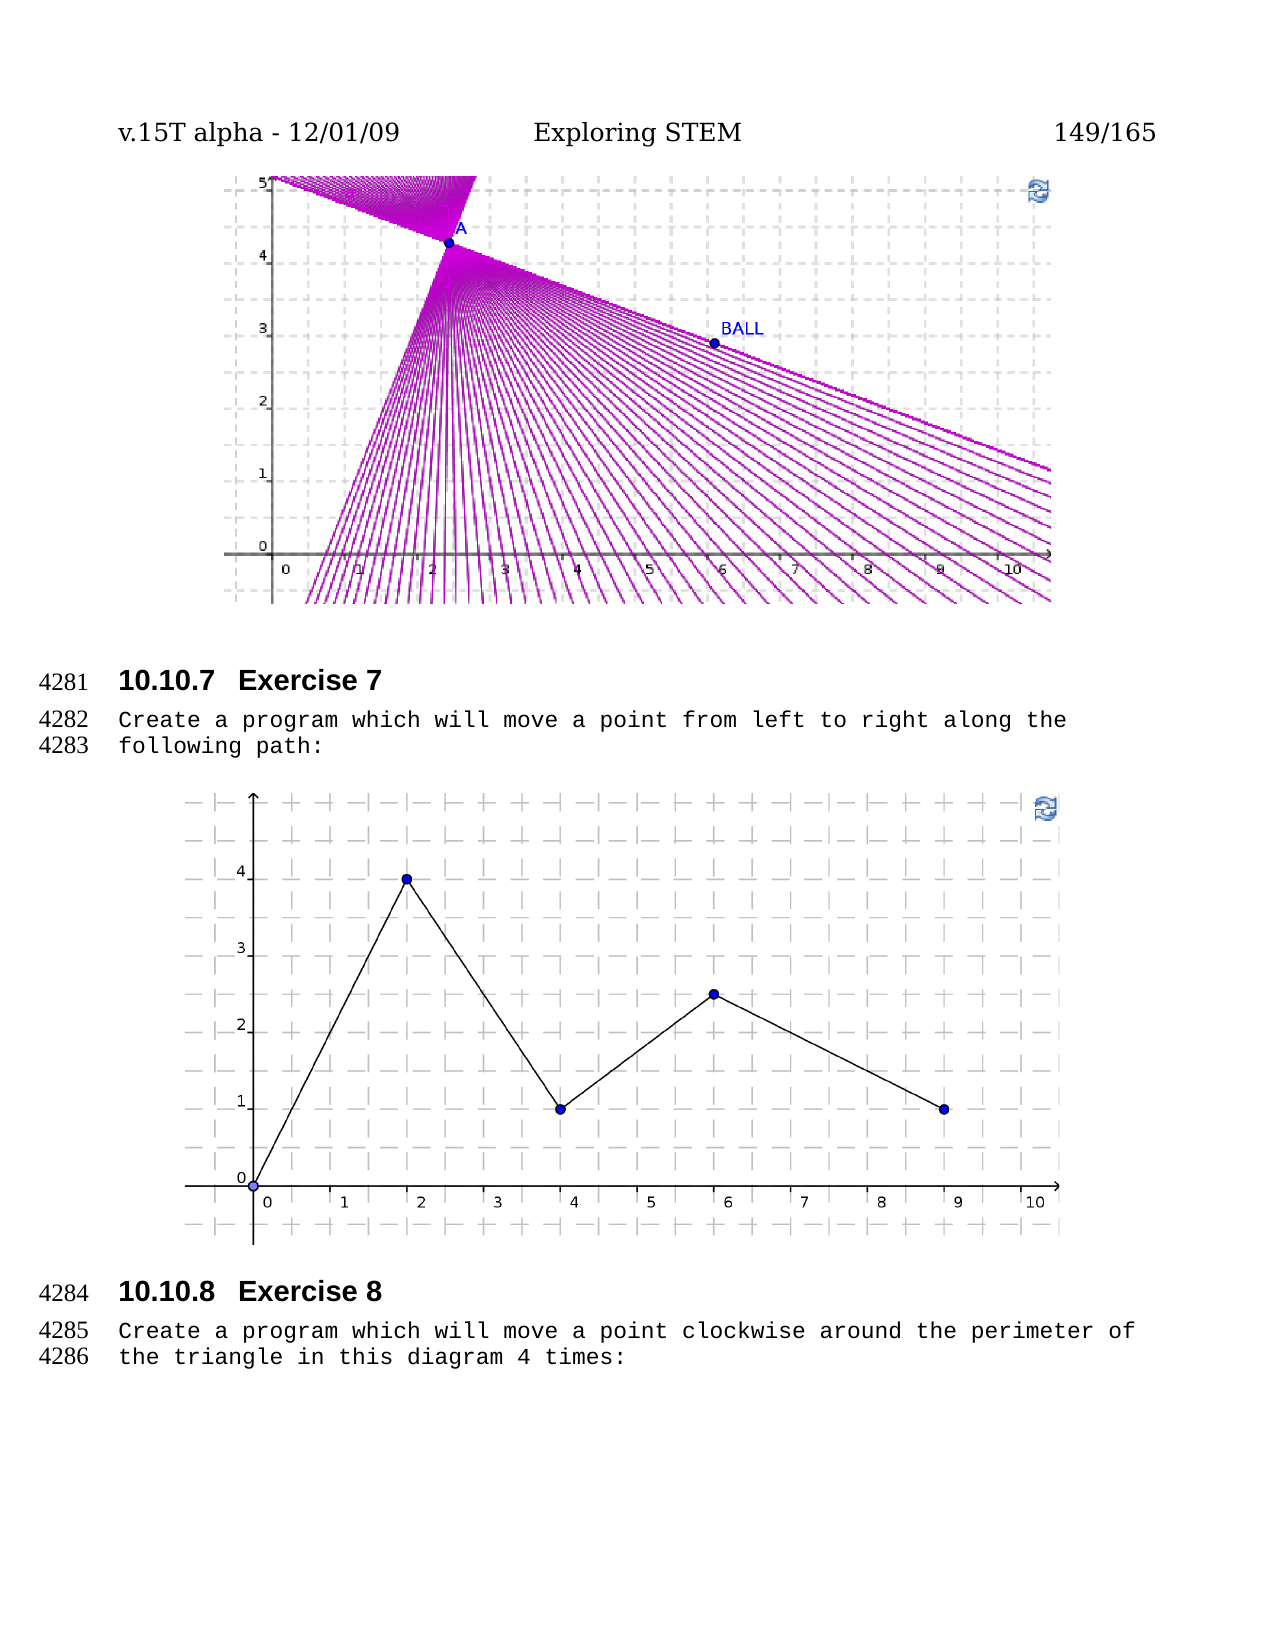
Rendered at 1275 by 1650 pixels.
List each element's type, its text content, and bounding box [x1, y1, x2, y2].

text Create a program which will move a point clockwise around the perimeter of the triangle in this diagram 4 times: [118, 1319, 1157, 1371]
picture [184, 793, 1060, 1245]
subtitle Exercise 8 [118, 1274, 1157, 1307]
text Create a program which will move a point from left to right along the following path: [118, 708, 1157, 760]
subtitle Exercise 7 [118, 663, 1157, 696]
picture [224, 176, 1052, 604]
